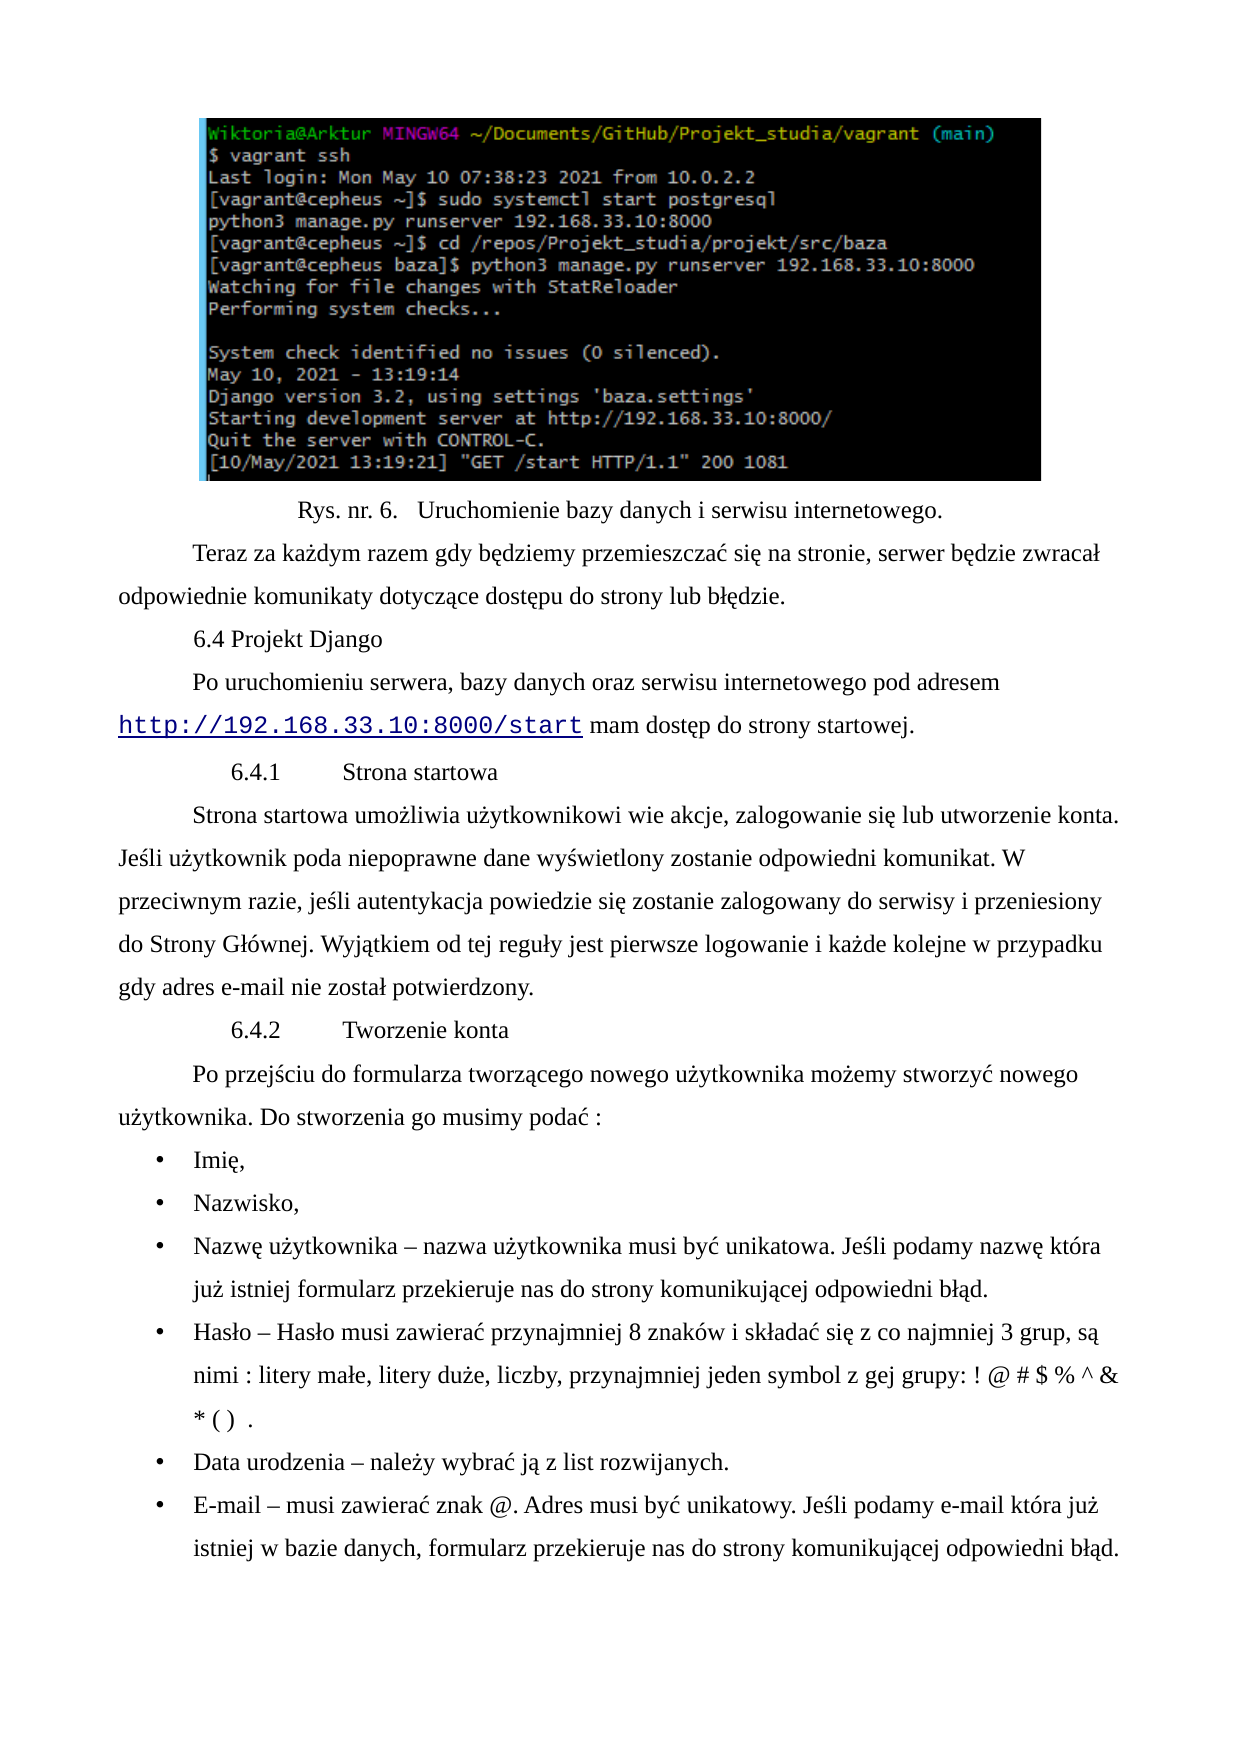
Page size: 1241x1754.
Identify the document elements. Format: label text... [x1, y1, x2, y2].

text Teraz za każdym razem gdy będziemy przemieszczać się na stronie, serwer będzie zwracał odpowiednie komunikaty dotyczące dostępu do strony lub błędzie. [118, 538, 1122, 610]
text Rys. nr. 6. Uruchomienie bazy danych i serwisu internetowego. [118, 481, 1122, 524]
list Hasło – Hasło musi zawierać przynajmniej 8 znaków i składać się z co najmniej 3 grup, są nimi : litery małe, litery duże, liczby, przynajmniej jeden symbol z gej grupy: ! @ # $ % ^ & * ( ) . [156, 1317, 1122, 1432]
picture [199, 118, 1042, 481]
list E-mail – musi zawierać znak @. Adres musi być unikatowy. Jeśli podamy e-mail która już istniej w bazie danych, formularz przekieruje nas do strony komunikującej odpowiedni błąd. [156, 1490, 1122, 1562]
list Data urodzenia – należy wybrać ją z list rozwijanych. [156, 1447, 1122, 1476]
list Imię, [156, 1145, 1122, 1174]
text Po uruchomieniu serwera, bazy danych oraz serwisu internetowego pod adresem http://192.168.33.10:8000/start mam dostęp do strony startowej. [118, 667, 1122, 741]
list Tworzenie konta [231, 1016, 1122, 1044]
list Strona startowa [231, 757, 1122, 786]
list Nazwisko, [156, 1188, 1122, 1217]
text Strona startowa umożliwia użytkownikowi wie akcje, zalogowanie się lub utworzenie konta. Jeśli użytkownik poda niepoprawne dane wyświetlony zostanie odpowiedni komunikat. W przeciwnym razie, jeśli autentykacja powiedzie się zostanie zalogowany do serwisy i przeniesiony do Strony Głównej. Wyjątkiem od tej reguły jest pierwsze logowanie i każde kolejne w przypadku gdy adres e-mail nie został potwierdzony. [118, 800, 1122, 1001]
list Projekt Django [193, 624, 1122, 653]
list Nazwę użytkownika – nazwa użytkownika musi być unikatowa. Jeśli podamy nazwę która już istniej formularz przekieruje nas do strony komunikującej odpowiedni błąd. [156, 1231, 1122, 1303]
text Po przejściu do formularza tworzącego nowego użytkownika możemy stworzyć nowego użytkownika. Do stworzenia go musimy podać : [118, 1059, 1122, 1131]
